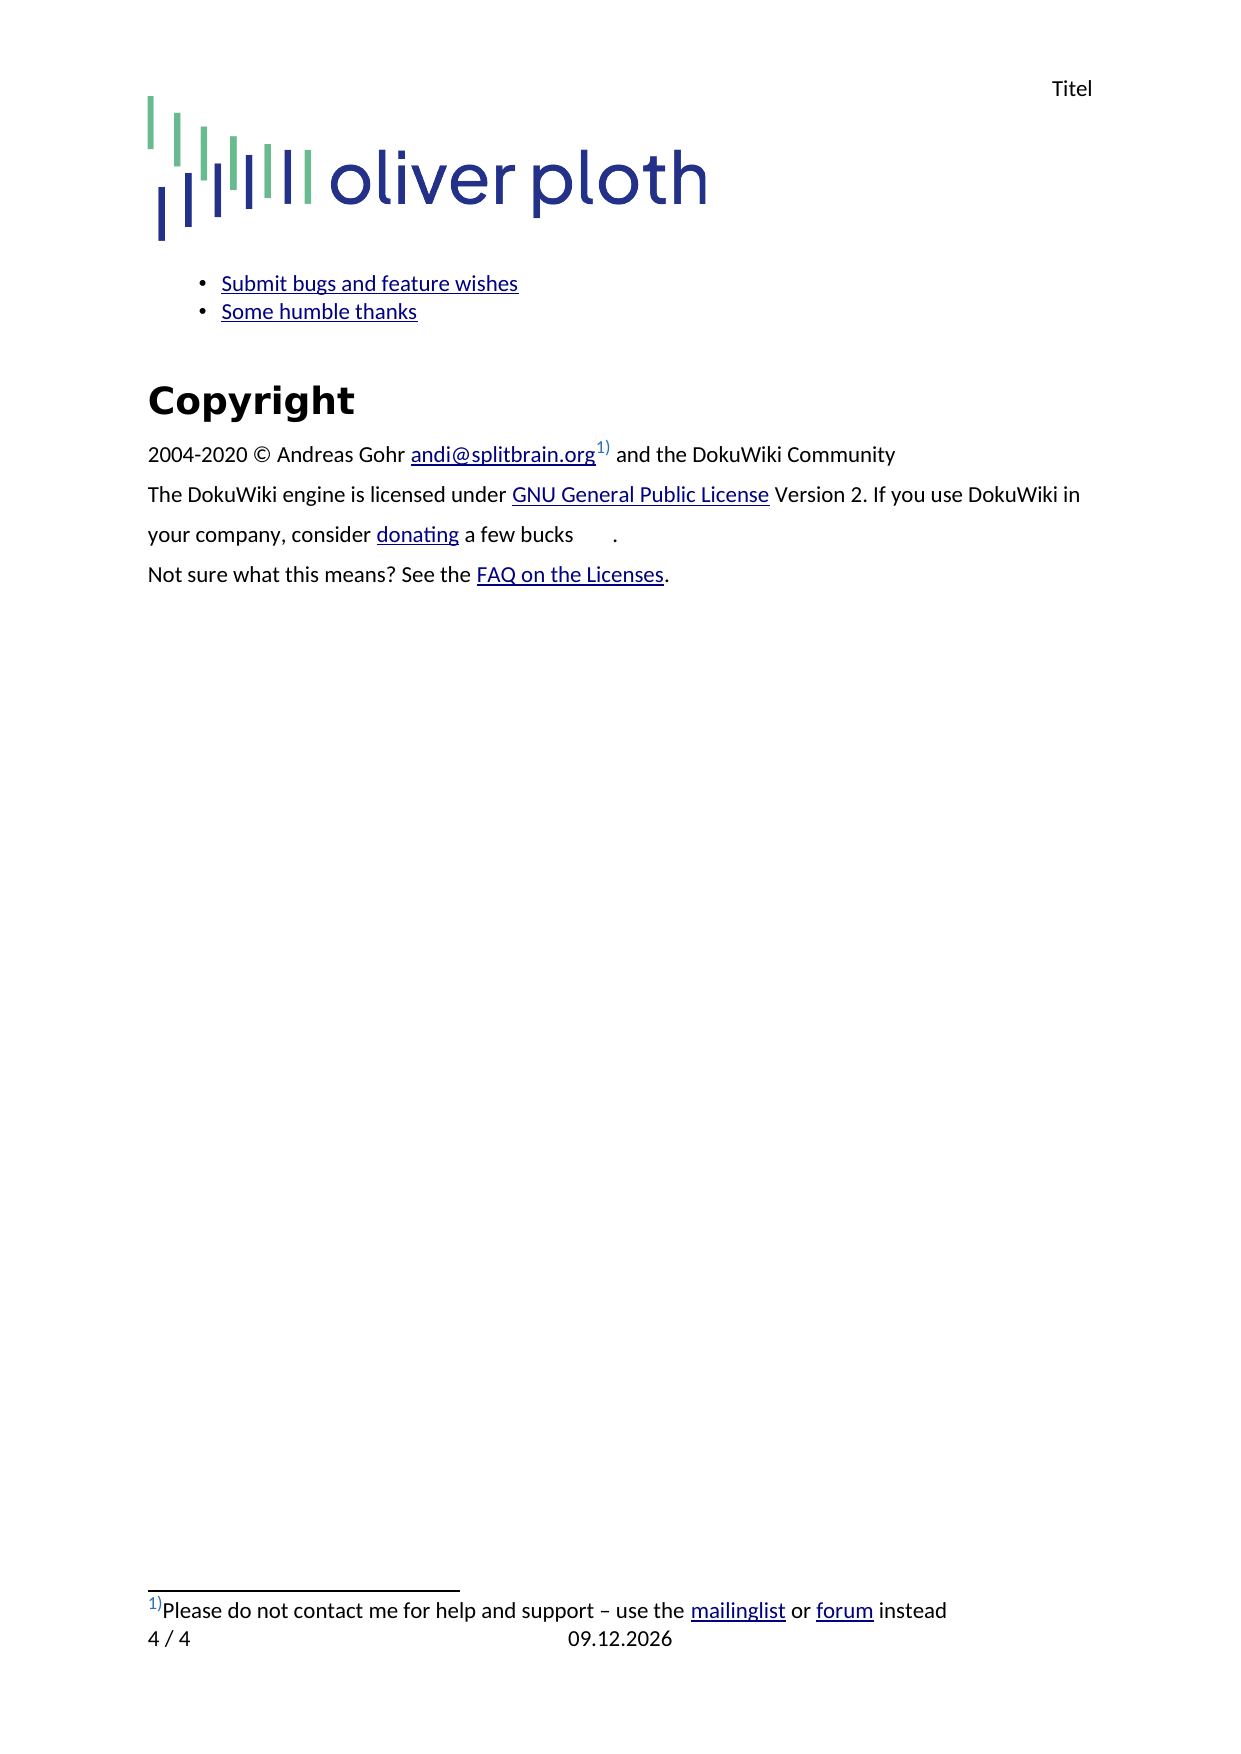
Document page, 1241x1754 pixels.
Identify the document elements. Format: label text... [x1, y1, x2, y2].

list Submit bugs and feature wishes [207, 269, 1093, 297]
subtitle Copyright [148, 379, 1093, 423]
list Some humble thanks [207, 297, 1093, 325]
text The DokuWiki engine is licensed under GNU General Public License Version 2. If you use DokuWiki in your company, consider donating a few bucks . [148, 481, 1093, 548]
text Please do not contact me for help and support – use the mailinglist or forum instead [148, 1591, 1093, 1624]
text 2004-2020 © Andreas Gohr andi@splitbrain.org and the DokuWiki Community [148, 435, 1093, 468]
text Not sure what this means? See the FAQ on the Licenses. [148, 560, 1093, 588]
